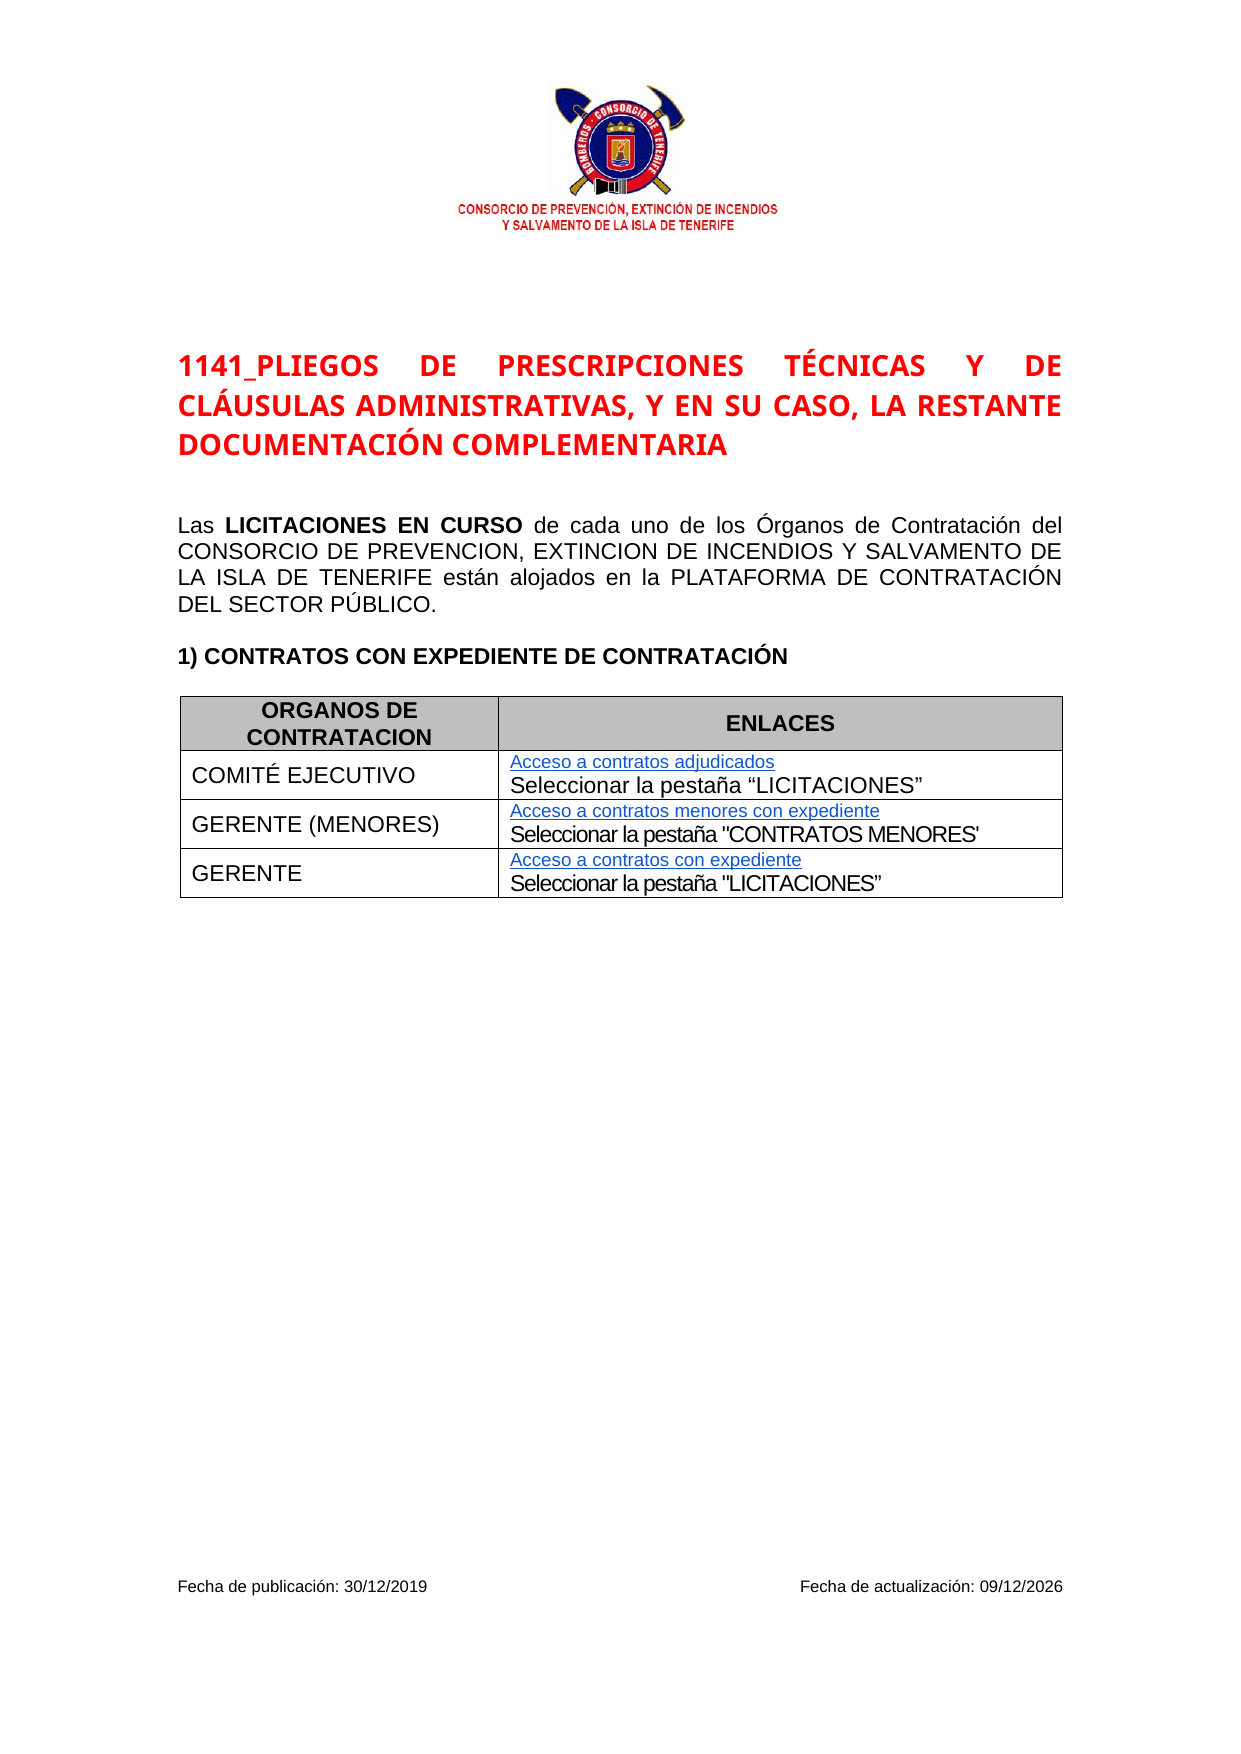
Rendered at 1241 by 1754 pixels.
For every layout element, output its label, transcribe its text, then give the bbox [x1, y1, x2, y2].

table_cell Acceso a contratos adjudicados Seleccionar la pestaña “LICITACIONES” [499, 751, 1062, 799]
table_header ENLACES [499, 697, 1062, 750]
table_cell Acceso a contratos menores con expediente Seleccionar la pestaña "CONTRATOS MENORES' [499, 800, 1062, 848]
table_header ORGANOS DE CONTRATACION [181, 697, 498, 750]
text Las LICITACIONES EN CURSO de cada uno de los Órganos de Contratación del CONSORCIO DE PREVENCION, EXTINCION DE INCENDIOS Y SALVAMENTO DE LA ISLA DE TENERIFE están alojados en la PLATAFORMA DE CONTRATACIÓN DEL SECTOR PÚBLICO. [177, 512, 1063, 617]
table_cell GERENTE (MENORES) [181, 800, 498, 848]
table_cell Acceso a contratos con expediente Seleccionar la pestaña "LICITACIONES” [499, 849, 1062, 897]
subtitle 1141_PLIEGOS DE PRESCRIPCIONES TÉCNICAS Y DE CLÁUSULAS ADMINISTRATIVAS, Y EN SU CASO, LA RESTANTE DOCUMENTACIÓN COMPLEMENTARIA [177, 345, 1063, 464]
text 1) CONTRATOS CON EXPEDIENTE DE CONTRATACIÓN [177, 643, 1063, 670]
table_cell GERENTE [181, 849, 498, 897]
table_cell COMITÉ EJECUTIVO [181, 751, 498, 799]
